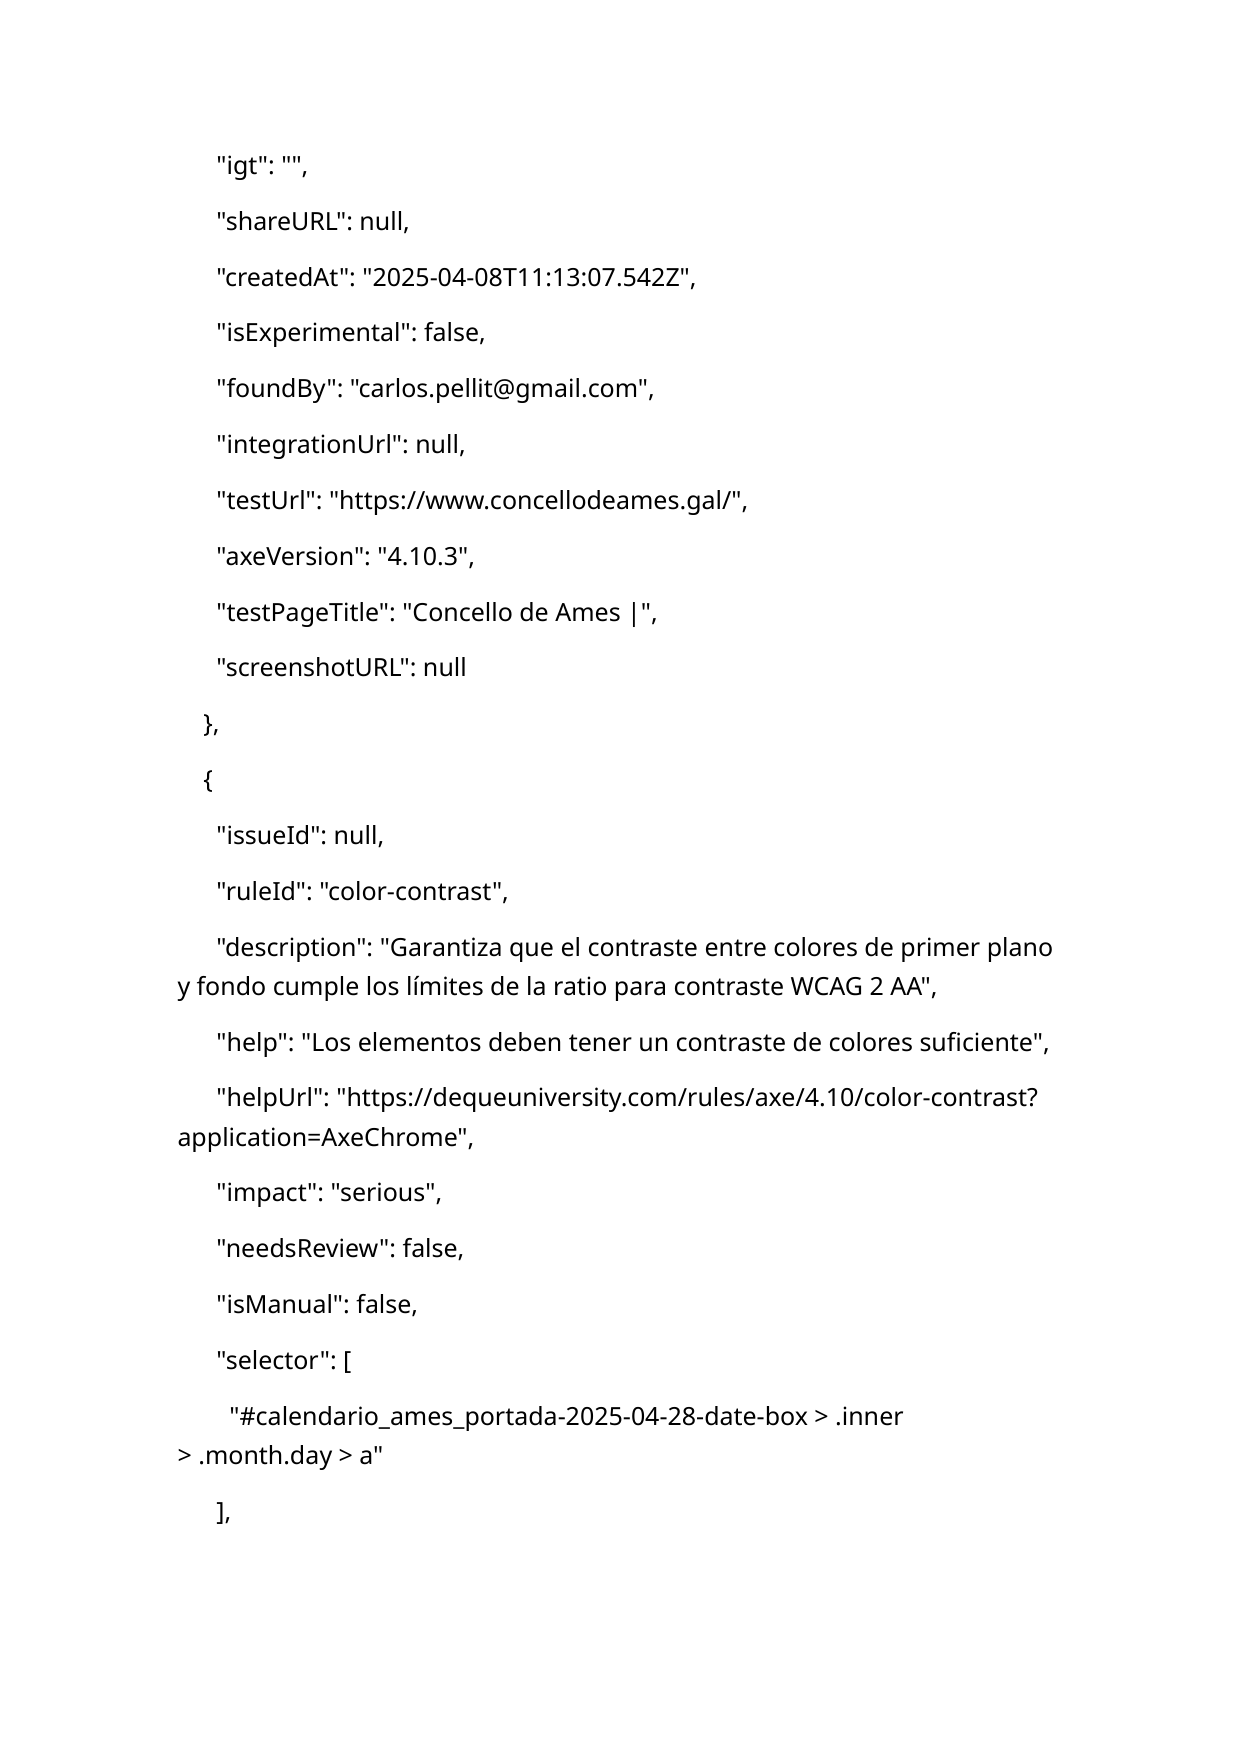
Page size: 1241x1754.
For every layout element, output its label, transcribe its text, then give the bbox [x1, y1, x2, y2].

text "axeVersion": "4.10.3", [177, 538, 1063, 572]
text "createdAt": "2025-04-08T11:13:07.542Z", [177, 259, 1063, 293]
text "integrationUrl": null, [177, 427, 1063, 461]
text "needsReview": false, [177, 1231, 1063, 1265]
text }, [177, 706, 1063, 740]
text "helpUrl": "https://dequeuniversity.com/rules/axe/4.10/color-contrast?application=AxeChrome", [177, 1080, 1063, 1153]
text "igt": "", [177, 148, 1063, 182]
text "testUrl": "https://www.concellodeames.gal/", [177, 483, 1063, 517]
text "isManual": false, [177, 1287, 1063, 1321]
text ], [177, 1493, 1063, 1527]
text "issueId": null, [177, 818, 1063, 852]
text "screenshotURL": null [177, 650, 1063, 684]
text "description": "Garantiza que el contraste entre colores de primer plano y fondo cumple los límites de la ratio para contraste WCAG 2 AA", [177, 929, 1063, 1002]
text "selector": [ [177, 1343, 1063, 1377]
text "ruleId": "color-contrast", [177, 873, 1063, 907]
text "#calendario_ames_portada-2025-04-28-date-box > .inner > .month.day > a" [177, 1398, 1063, 1472]
text "testPageTitle": "Concello de Ames |", [177, 594, 1063, 628]
text "foundBy": "carlos.pellit@gmail.com", [177, 371, 1063, 405]
text "help": "Los elementos deben tener un contraste de colores suficiente", [177, 1024, 1063, 1058]
text "shareURL": null, [177, 203, 1063, 237]
text "impact": "serious", [177, 1175, 1063, 1209]
text { [177, 762, 1063, 796]
text "isExperimental": false, [177, 315, 1063, 349]
